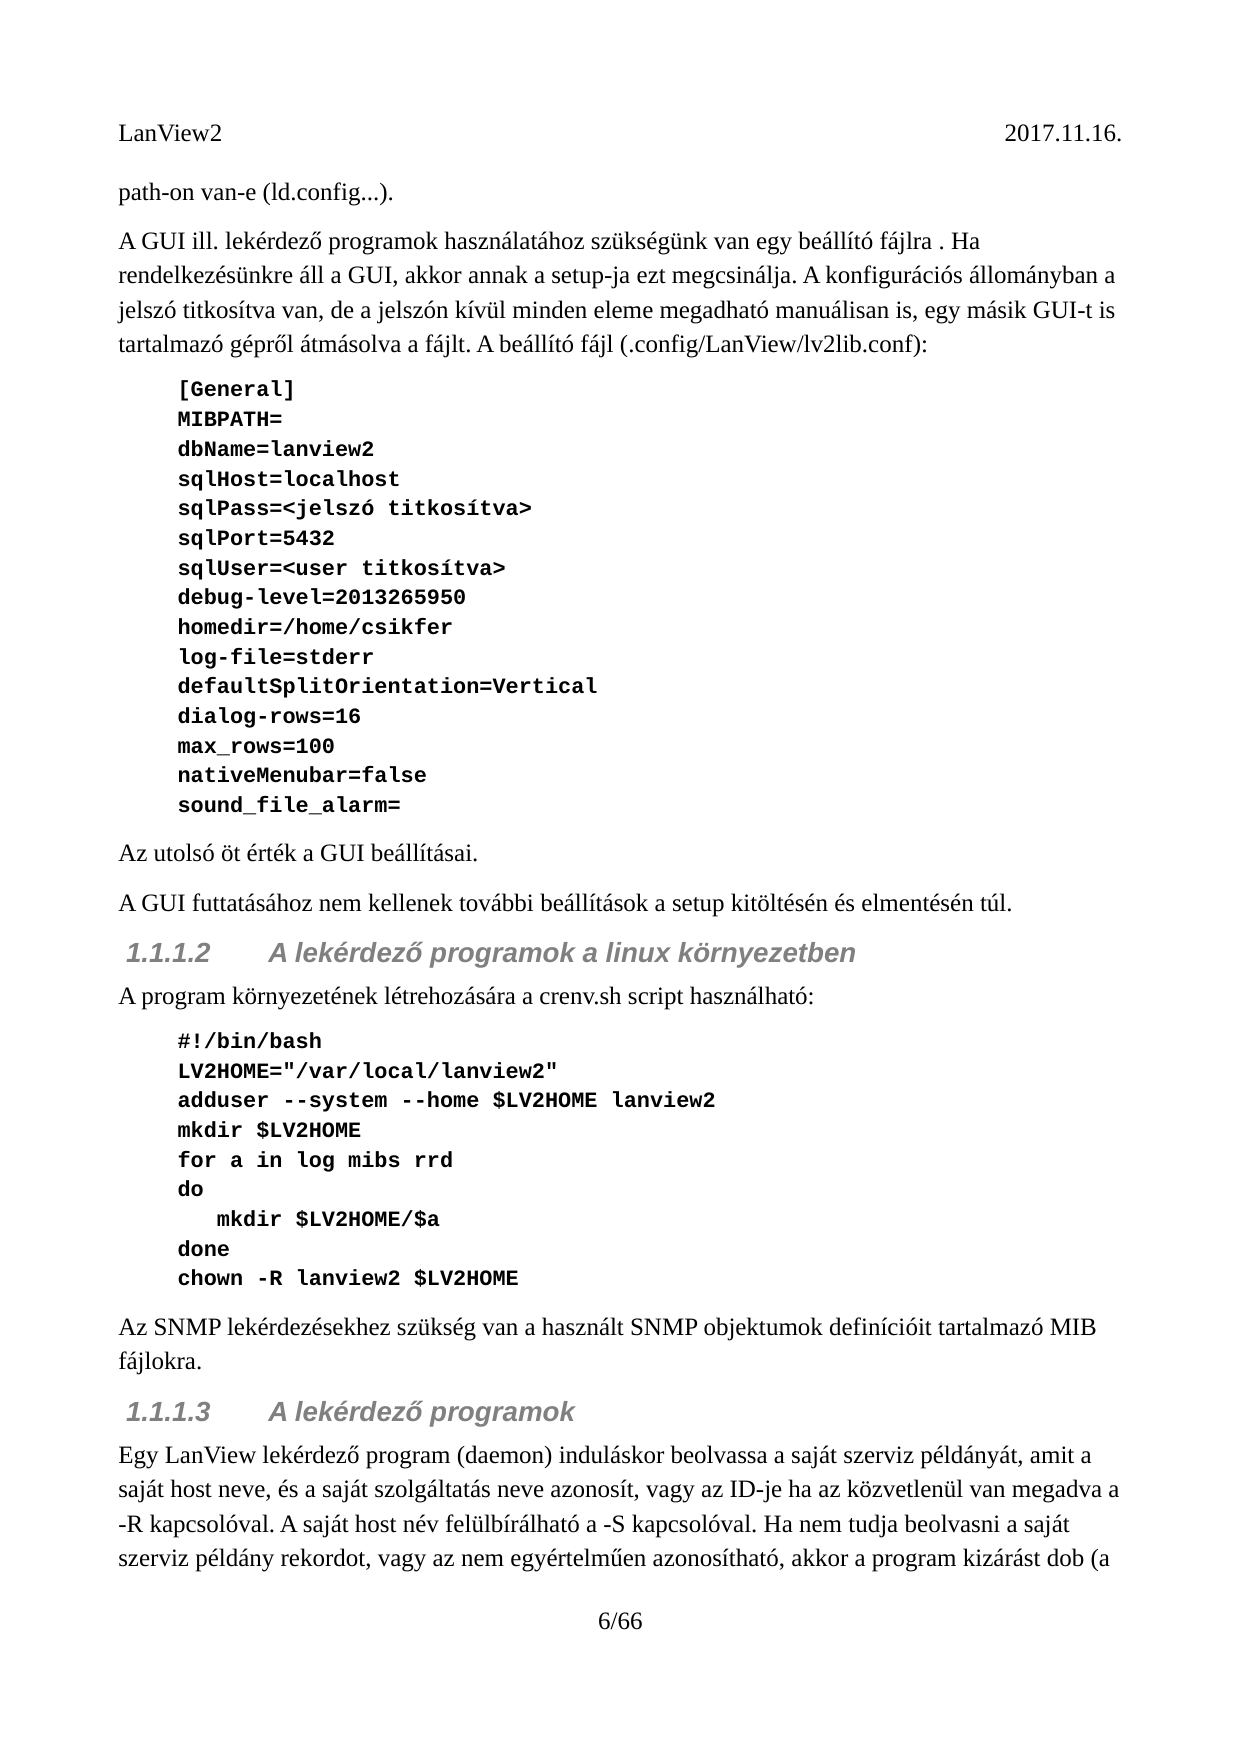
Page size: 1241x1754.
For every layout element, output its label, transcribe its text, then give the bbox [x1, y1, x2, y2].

text A GUI ill. lekérdező programok használatához szükségünk van egy beállító fájlra . Ha rendelkezésünkre áll a GUI, akkor annak a setup-ja ezt megcsinálja. A konfigurációs állományban a jelszó titkosítva van, de a jelszón kívül minden eleme megadható manuálisan is, egy másik GUI-t is tartalmazó gépről átmásolva a fájlt. A beállító fájl (.config/LanView/lv2lib.conf): [118, 226, 1122, 358]
text A program környezetének létrehozására a crenv.sh script használható: [118, 981, 1122, 1010]
subtitle A lekérdező programok [118, 1395, 1122, 1427]
text Egy LanView lekérdező program (daemon) induláskor beolvassa a saját szerviz példányát, amit a saját host neve, és a saját szolgáltatás neve azonosít, vagy az ID-je ha az közvetlenül van megadva a -R kapcsolóval. A saját host név felülbírálható a -S kapcsolóval. Ha nem tudja beolvasni a saját szerviz példány rekordot, vagy az nem egyértelműen azonosítható, akkor a program kizárást dob (a [118, 1440, 1122, 1572]
text A GUI futtatásához nem kellenek további beállítások a setup kitöltésén és elmentésén túl. [118, 888, 1122, 916]
text Az utolsó öt érték a GUI beállításai. [118, 838, 1122, 867]
text Az SNMP lekérdezésekhez szükség van a használt SNMP objektumok definícióit tartalmazó MIB fájlokra. [118, 1312, 1122, 1375]
text #!/bin/bash LV2HOME="/var/local/lanview2" adduser --system --home $LV2HOME lanview2 mkdir $LV2HOME for a in log mibs rrd do mkdir $LV2HOME/$a done chown -R lanview2 $LV2HOME [177, 1030, 1122, 1292]
text [General] MIBPATH= dbName=lanview2 sqlHost=localhost sqlPass=<jelszó titkosítva> sqlPort=5432 sqlUser=<user titkosítva> debug-level=2013265950 homedir=/home/csikfer log-file=stderr defaultSplitOrientation=Vertical dialog-rows=16 max_rows=100 nativeMenubar=false sound_file_alarm= [177, 379, 1122, 819]
subtitle A lekérdező programok a linux környezetben [118, 937, 1122, 968]
text path-on van-e (ld.config...). [118, 177, 1122, 206]
